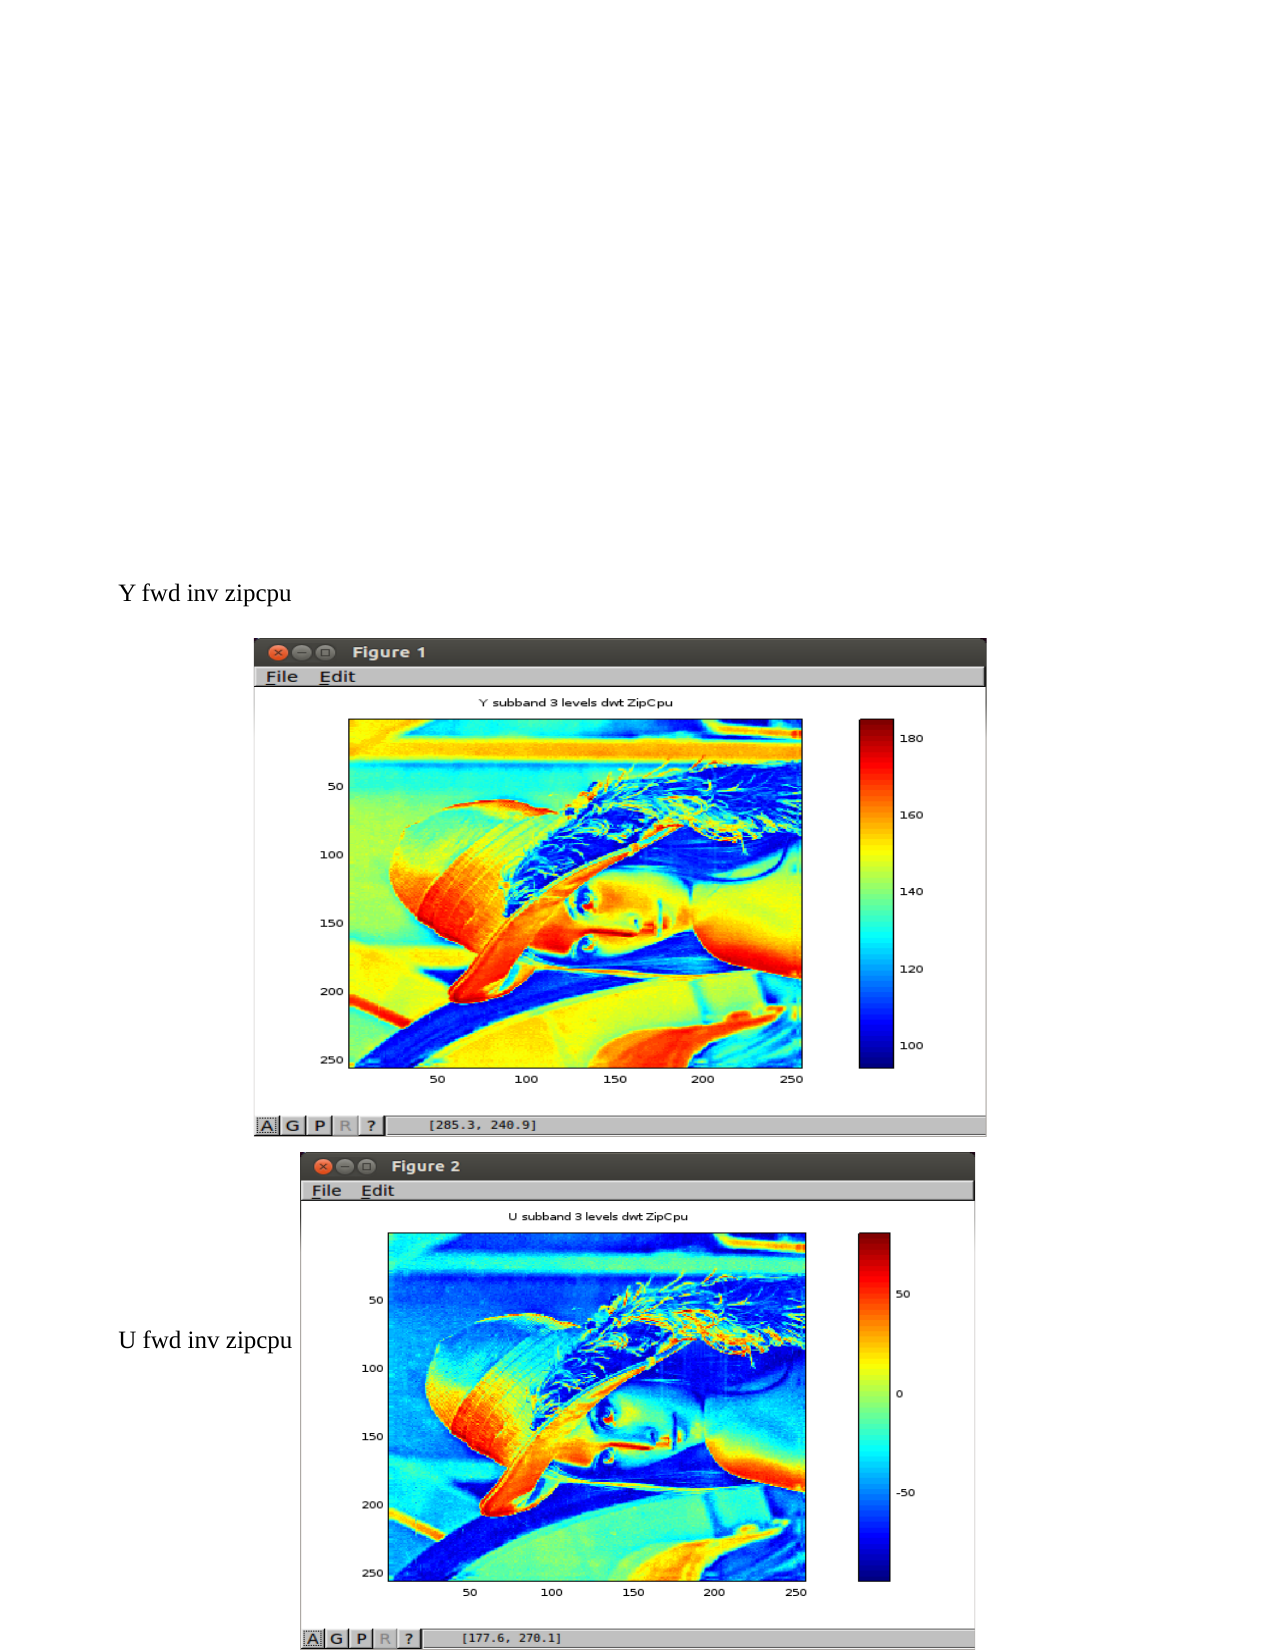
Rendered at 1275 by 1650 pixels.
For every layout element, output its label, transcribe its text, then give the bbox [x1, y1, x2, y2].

picture [300, 1152, 976, 1650]
text Y fwd inv zipcpu [118, 578, 1157, 607]
text U fwd inv zipcpu [118, 1326, 300, 1354]
picture [253, 638, 987, 1137]
text [976, 1326, 1157, 1354]
